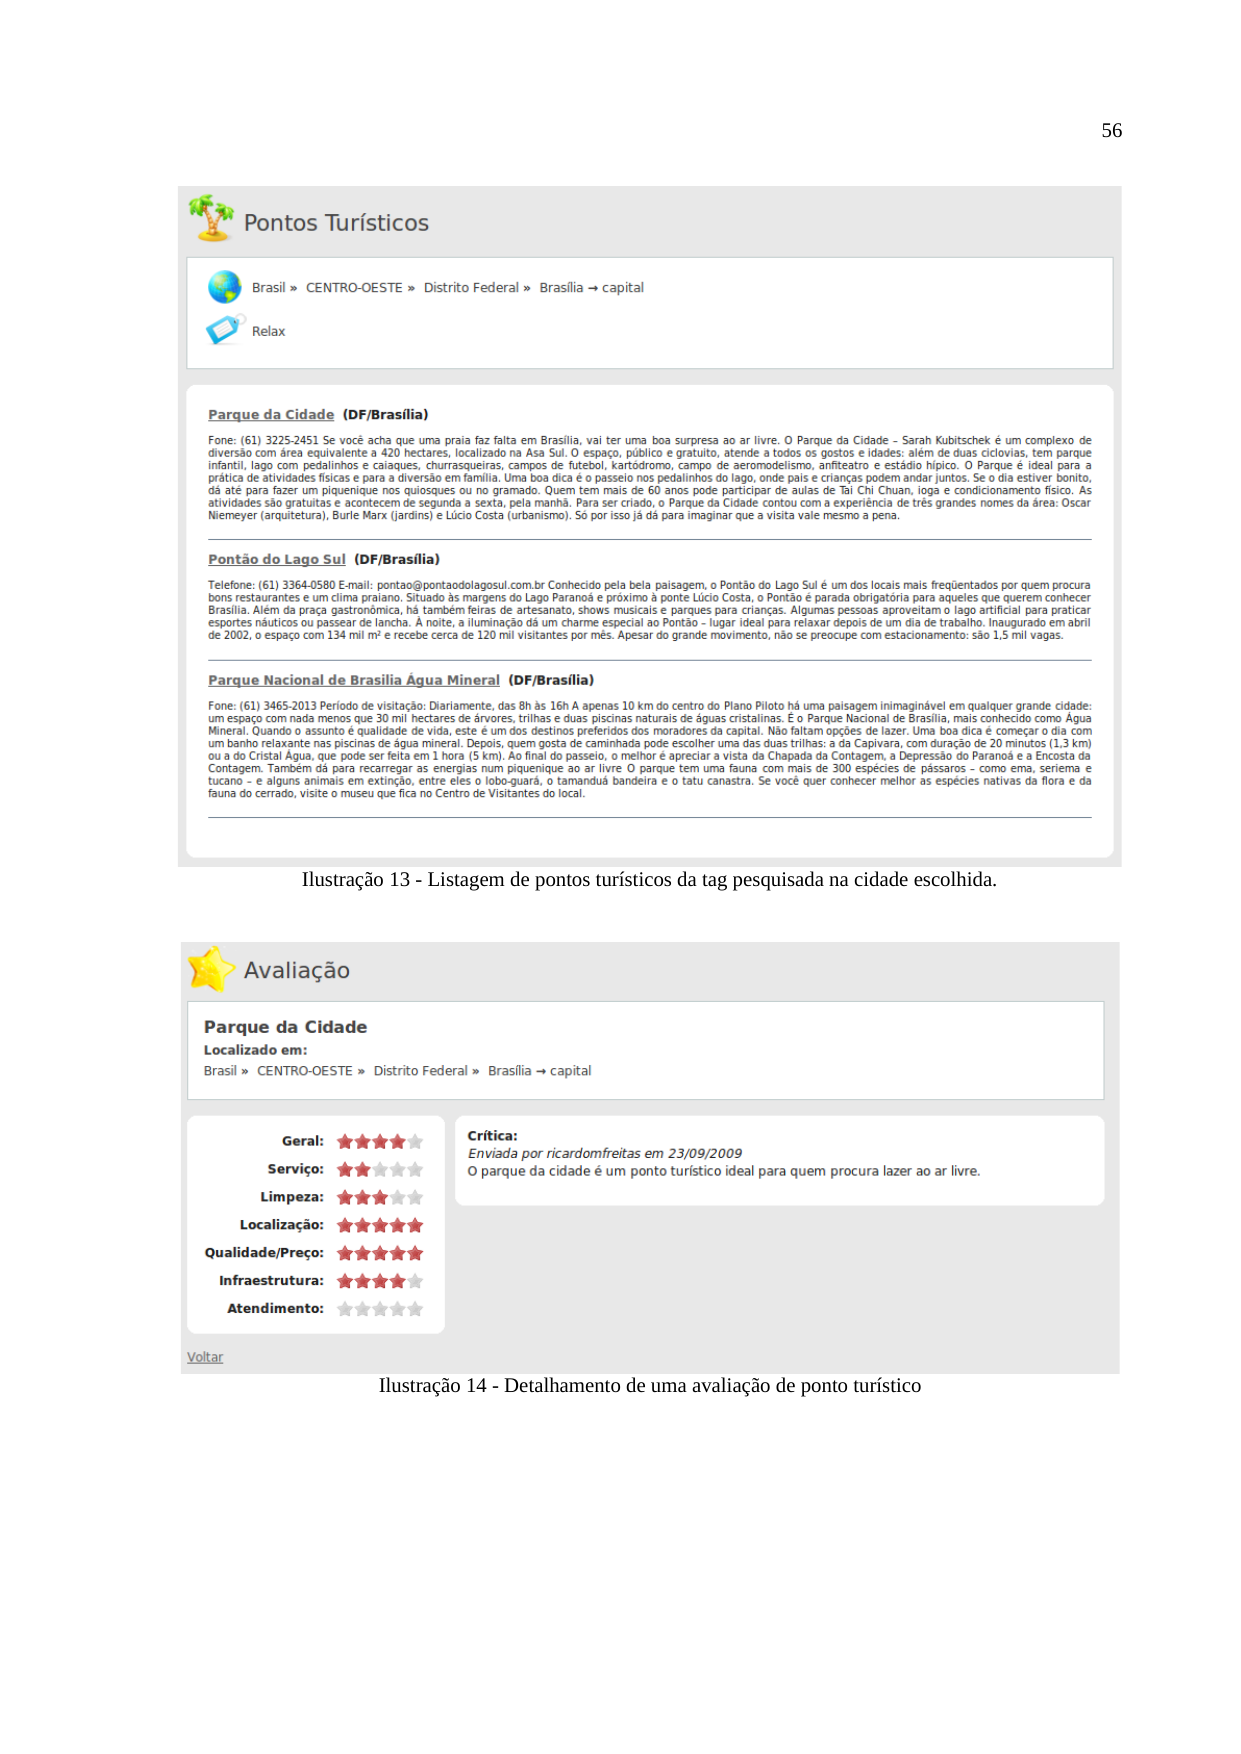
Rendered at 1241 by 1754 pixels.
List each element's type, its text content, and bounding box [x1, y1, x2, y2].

text Ilustração 13 - Listagem de pontos turísticos da tag pesquisada na cidade escolhida. [178, 867, 1122, 891]
text Ilustração 14 - Detalhamento de uma avaliação de ponto turístico [181, 1374, 1119, 1397]
picture [180, 942, 1120, 1374]
picture [177, 186, 1122, 867]
